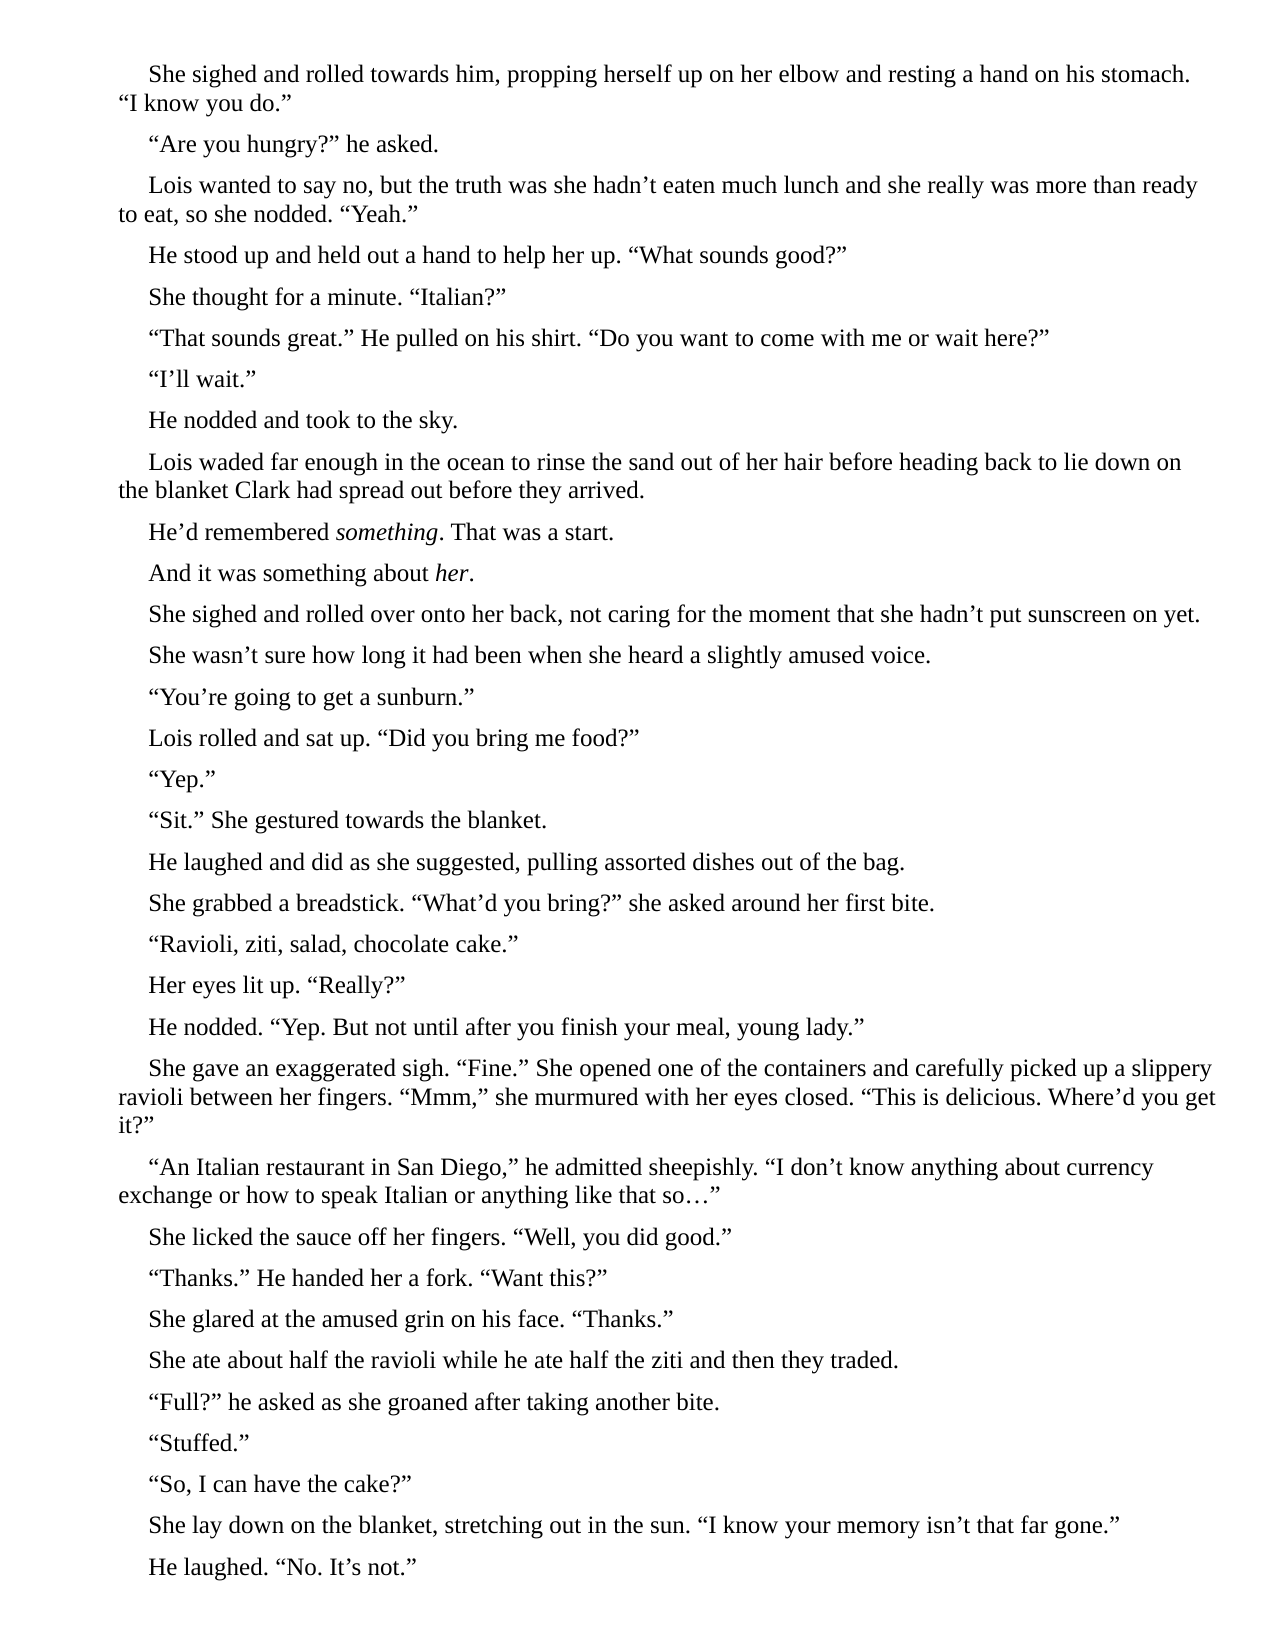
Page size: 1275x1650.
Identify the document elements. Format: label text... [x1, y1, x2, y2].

text She thought for a minute. “Italian?” [118, 282, 1216, 310]
text She grabbed a breadstick. “What’d you bring?” she asked around her first bite. [118, 888, 1216, 917]
text She licked the sauce off her fingers. “Well, you did good.” [118, 1222, 1216, 1250]
text “I’ll wait.” [118, 364, 1216, 393]
text “You’re going to get a sunburn.” [118, 682, 1216, 710]
text “Sit.” She gestured towards the blanket. [118, 805, 1216, 834]
text “Stuffed.” [118, 1428, 1216, 1457]
text She ate about half the ravioli while he ate half the ziti and then they traded. [118, 1345, 1216, 1374]
text “Ravioli, ziti, salad, chocolate cake.” [118, 929, 1216, 958]
text Lois wanted to say no, but the truth was she hadn’t eaten much lunch and she really was more than ready to eat, so she nodded. “Yeah.” [118, 170, 1216, 228]
text He laughed. “No. It’s not.” [118, 1552, 1216, 1580]
text She lay down on the blanket, stretching out in the sun. “I know your memory isn’t that far gone.” [118, 1510, 1216, 1539]
text “So, I can have the cake?” [118, 1469, 1216, 1498]
text She wasn’t sure how long it had been when she heard a slightly amused voice. [118, 640, 1216, 669]
text He nodded and took to the sky. [118, 405, 1216, 434]
text She glared at the amused grin on his face. “Thanks.” [118, 1304, 1216, 1333]
text “Full?” he asked as she groaned after taking another bite. [118, 1387, 1216, 1415]
text “An Italian restaurant in San Diego,” he admitted sheepishly. “I don’t know anything about currency exchange or how to speak Italian or anything like that so…” [118, 1152, 1216, 1209]
text And it was something about her. [118, 558, 1216, 587]
text “Are you hungry?” he asked. [118, 129, 1216, 158]
text Lois rolled and sat up. “Did you bring me food?” [118, 723, 1216, 752]
text She sighed and rolled over onto her back, not caring for the moment that she hadn’t put sunscreen on yet. [118, 599, 1216, 628]
text “Yep.” [118, 764, 1216, 793]
text He stood up and held out a hand to help her up. “What sounds good?” [118, 240, 1216, 269]
text He’d remembered something. That was a start. [118, 517, 1216, 545]
text She sighed and rolled towards him, propping herself up on her elbow and resting a hand on his stomach. “I know you do.” [118, 59, 1216, 117]
text He nodded. “Yep. But not until after you finish your meal, young lady.” [118, 1012, 1216, 1040]
text He laughed and did as she suggested, pulling assorted dishes out of the bag. [118, 847, 1216, 875]
text “Thanks.” He handed her a fork. “Want this?” [118, 1263, 1216, 1292]
text Her eyes lit up. “Really?” [118, 970, 1216, 999]
text She gave an exaggerated sigh. “Fine.” She opened one of the containers and carefully picked up a slippery ravioli between her fingers. “Mmm,” she murmured with her eyes closed. “This is delicious. Where’d you get it?” [118, 1053, 1216, 1139]
text “That sounds great.” He pulled on his shirt. “Do you want to come with me or wait here?” [118, 323, 1216, 352]
text Lois waded far enough in the ocean to rinse the sand out of her hair before heading back to lie down on the blanket Clark had spread out before they arrived. [118, 447, 1216, 504]
